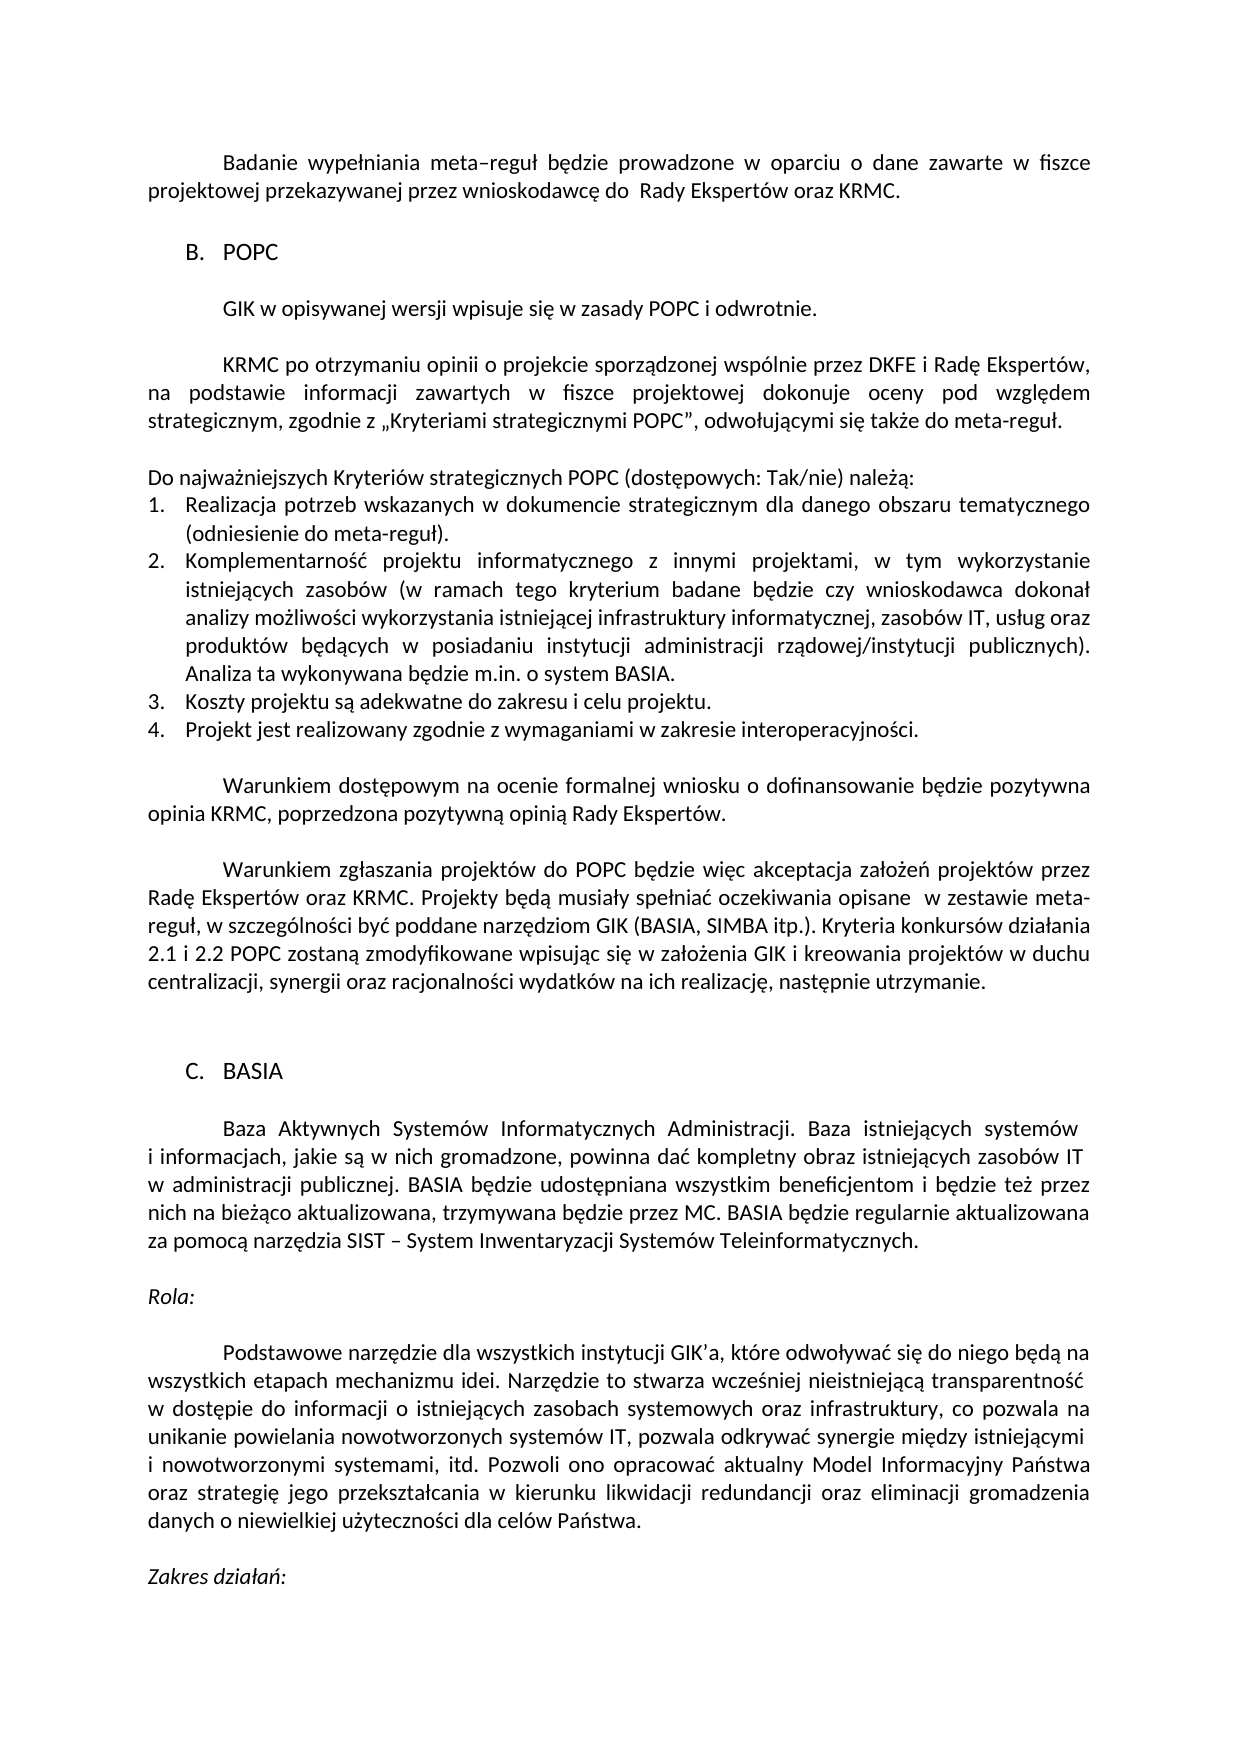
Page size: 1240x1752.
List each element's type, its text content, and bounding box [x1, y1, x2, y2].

list BASIA [185, 1055, 1092, 1086]
list POPC [185, 236, 1092, 266]
list Komplementarność projektu informatycznego z innymi projektami, w tym wykorzystanie istniejących zasobów (w ramach tego kryterium badane będzie czy wnioskodawca dokonał analizy możliwości wykorzystania istniejącej infrastruktury informatycznej, zasobów IT, usług oraz produktów będących w posiadaniu instytucji administracji rządowej/instytucji publicznych). Analiza ta wykonywana będzie m.in. o system BASIA. [148, 547, 1092, 687]
list Realizacja potrzeb wskazanych w dokumencie strategicznym dla danego obszaru tematycznego (odniesienie do meta-reguł). [148, 491, 1092, 547]
text Rola: [148, 1282, 1092, 1310]
list Koszty projektu są adekwatne do zakresu i celu projektu. [148, 687, 1092, 715]
text Zakres działań: [148, 1562, 1092, 1590]
list Projekt jest realizowany zgodnie z wymaganiami w zakresie interoperacyjności. [148, 715, 1092, 743]
text Baza Aktywnych Systemów Informatycznych Administracji. Baza istniejących systemów i informacjach, jakie są w nich gromadzone, powinna dać kompletny obraz istniejących zasobów IT w administracji publicznej. BASIA będzie udostępniana wszystkim beneficjentom i będzie też przez nich na bieżąco aktualizowana, trzymywana będzie przez MC. BASIA będzie regularnie aktualizowana za pomocą narzędzia SIST – System Inwentaryzacji Systemów Teleinformatycznych. [148, 1114, 1092, 1254]
text Badanie wypełniania meta–reguł będzie prowadzone w oparciu o dane zawarte w fiszce projektowej przekazywanej przez wnioskodawcę do Rady Ekspertów oraz KRMC. [148, 148, 1092, 204]
text Warunkiem zgłaszania projektów do POPC będzie więc akceptacja założeń projektów przez Radę Ekspertów oraz KRMC. Projekty będą musiały spełniać oczekiwania opisane w zestawie meta-reguł, w szczególności być poddane narzędziom GIK (BASIA, SIMBA itp.). Kryteria konkursów działania 2.1 i 2.2 POPC zostaną zmodyfikowane wpisując się w założenia GIK i kreowania projektów w duchu centralizacji, synergii oraz racjonalności wydatków na ich realizację, następnie utrzymanie. [148, 855, 1092, 995]
text Warunkiem dostępowym na ocenie formalnej wniosku o dofinansowanie będzie pozytywna opinia KRMC, poprzedzona pozytywną opinią Rady Ekspertów. [148, 771, 1092, 827]
text Do najważniejszych Kryteriów strategicznych POPC (dostępowych: Tak/nie) należą: [148, 463, 1092, 491]
text KRMC po otrzymaniu opinii o projekcie sporządzonej wspólnie przez DKFE i Radę Ekspertów, na podstawie informacji zawartych w fiszce projektowej dokonuje oceny pod względem strategicznym, zgodnie z „Kryteriami strategicznymi POPC”, odwołującymi się także do meta-reguł. [148, 351, 1092, 434]
text GIK w opisywanej wersji wpisuje się w zasady POPC i odwrotnie. [148, 294, 1092, 322]
text Podstawowe narzędzie dla wszystkich instytucji GIK’a, które odwoływać się do niego będą na wszystkich etapach mechanizmu idei. Narzędzie to stwarza wcześniej nieistniejącą transparentność w dostępie do informacji o istniejących zasobach systemowych oraz infrastruktury, co pozwala na unikanie powielania nowotworzonych systemów IT, pozwala odkrywać synergie między istniejącymi i nowotworzonymi systemami, itd. Pozwoli ono opracować aktualny Model Informacyjny Państwa oraz strategię jego przekształcania w kierunku likwidacji redundancji oraz eliminacji gromadzenia danych o niewielkiej użyteczności dla celów Państwa. [148, 1338, 1092, 1534]
